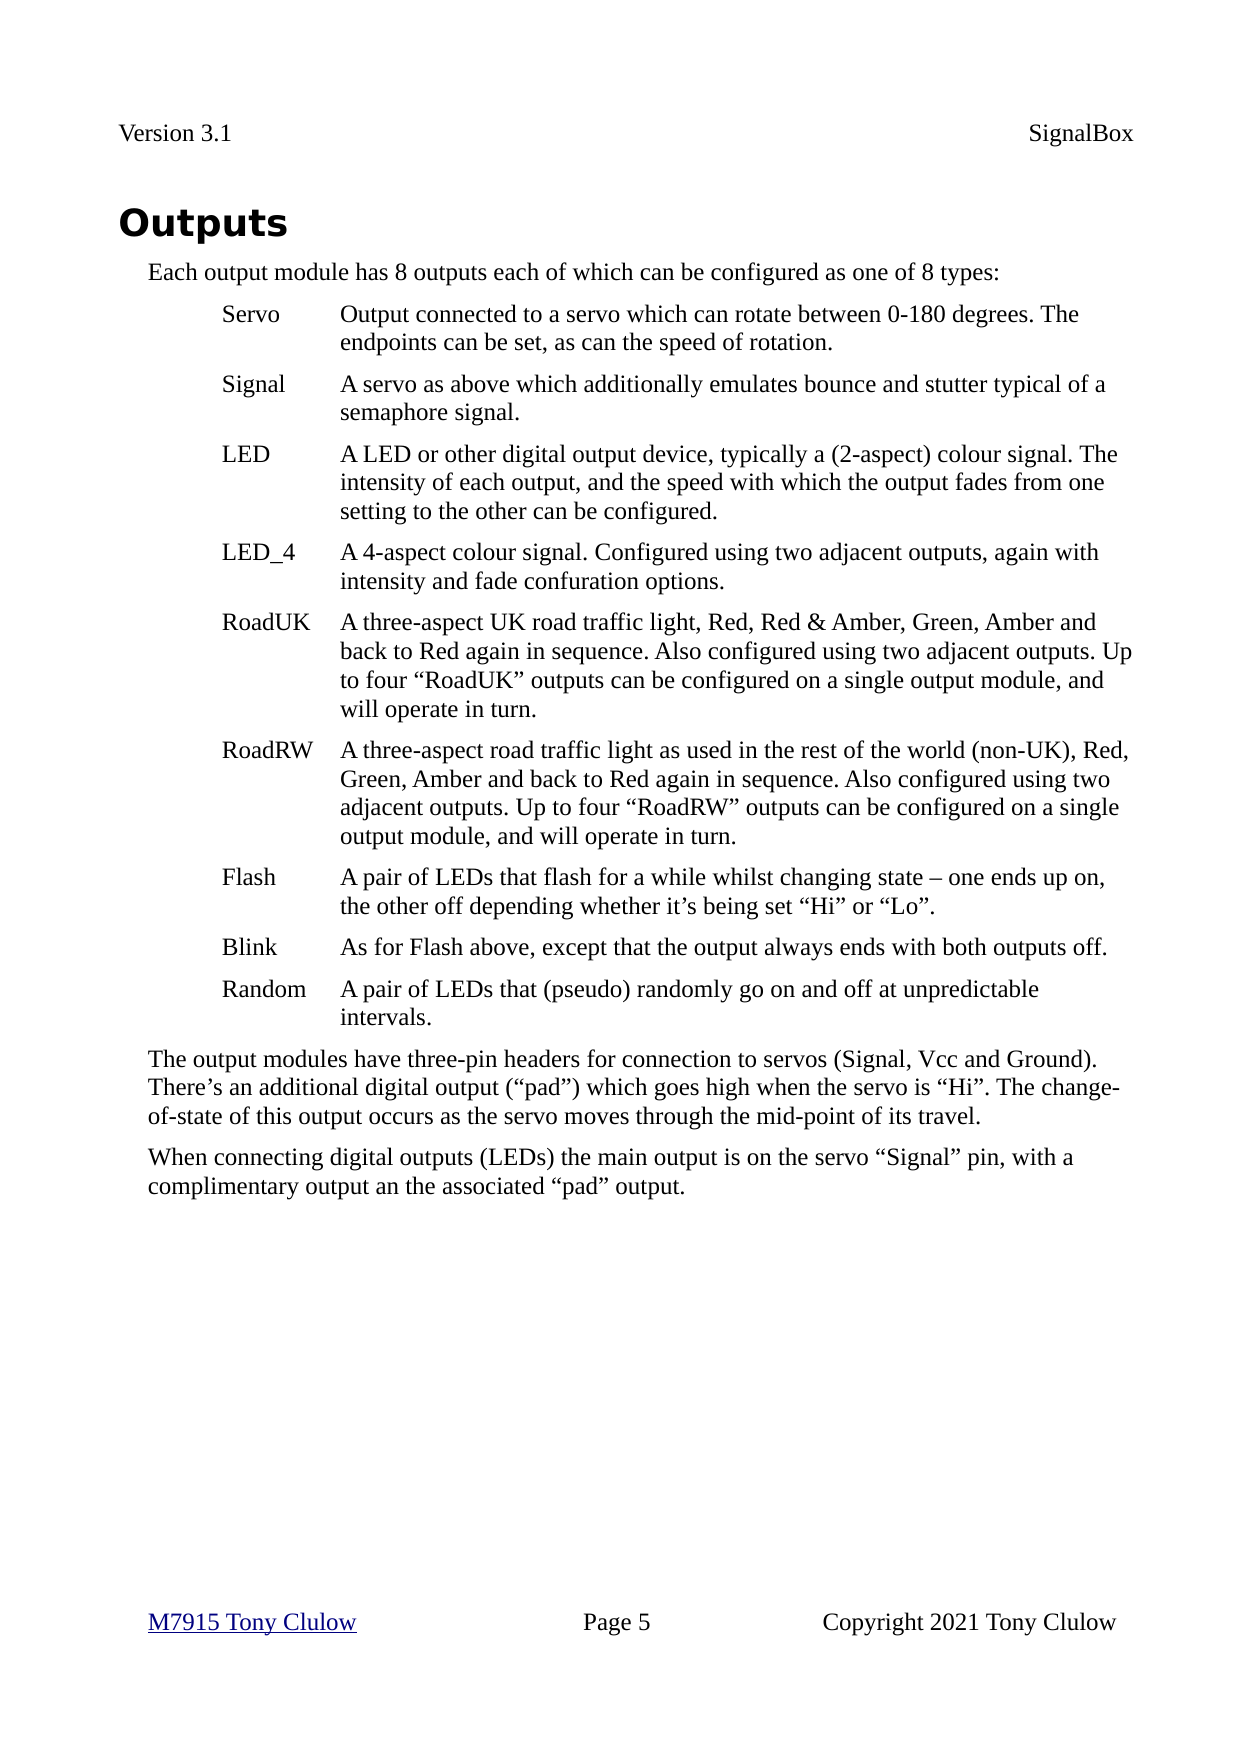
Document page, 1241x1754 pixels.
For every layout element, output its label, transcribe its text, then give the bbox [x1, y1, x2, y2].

text The output modules have three-pin headers for connection to servos (Signal, Vcc and Ground). There’s an additional digital output (“pad”) which goes high when the servo is “Hi”. The change-of-state of this output occurs as the servo moves through the mid-point of its travel. [148, 1044, 1134, 1130]
text RoadRW A three-aspect road traffic light as used in the rest of the world (non-UK), Red, Green, Amber and back to Red again in sequence. Also configured using two adjacent outputs. Up to four “RoadRW” outputs can be configured on a single output module, and will operate in turn. [222, 735, 1134, 850]
text LED_4 A 4-aspect colour signal. Configured using two adjacent outputs, again with intensity and fade confuration options. [222, 537, 1134, 595]
text Each output module has 8 outputs each of which can be configured as one of 8 types: [148, 257, 1134, 286]
text Random A pair of LEDs that (pseudo) randomly go on and off at unpredictable intervals. [222, 974, 1134, 1031]
text When connecting digital outputs (LEDs) the main output is on the servo “Signal” pin, with a complimentary output an the associated “pad” output. [148, 1142, 1134, 1200]
text RoadUK A three-aspect UK road traffic light, Red, Red & Amber, Green, Amber and back to Red again in sequence. Also configured using two adjacent outputs. Up to four “RoadUK” outputs can be configured on a single output module, and will operate in turn. [222, 607, 1134, 722]
text LED A LED or other digital output device, typically a (2-aspect) colour signal. The intensity of each output, and the speed with which the output fades from one setting to the other can be configured. [222, 439, 1134, 525]
subtitle Outputs [118, 201, 1134, 245]
text Servo Output connected to a servo which can rotate between 0-180 degrees. The endpoints can be set, as can the speed of rotation. [222, 299, 1134, 356]
text Blink As for Flash above, except that the output always ends with both outputs off. [222, 932, 1134, 961]
text Flash A pair of LEDs that flash for a while whilst changing state – one ends up on, the other off depending whether it’s being set “Hi” or “Lo”. [222, 862, 1134, 920]
text Signal A servo as above which additionally emulates bounce and stutter typical of a semaphore signal. [222, 369, 1134, 426]
